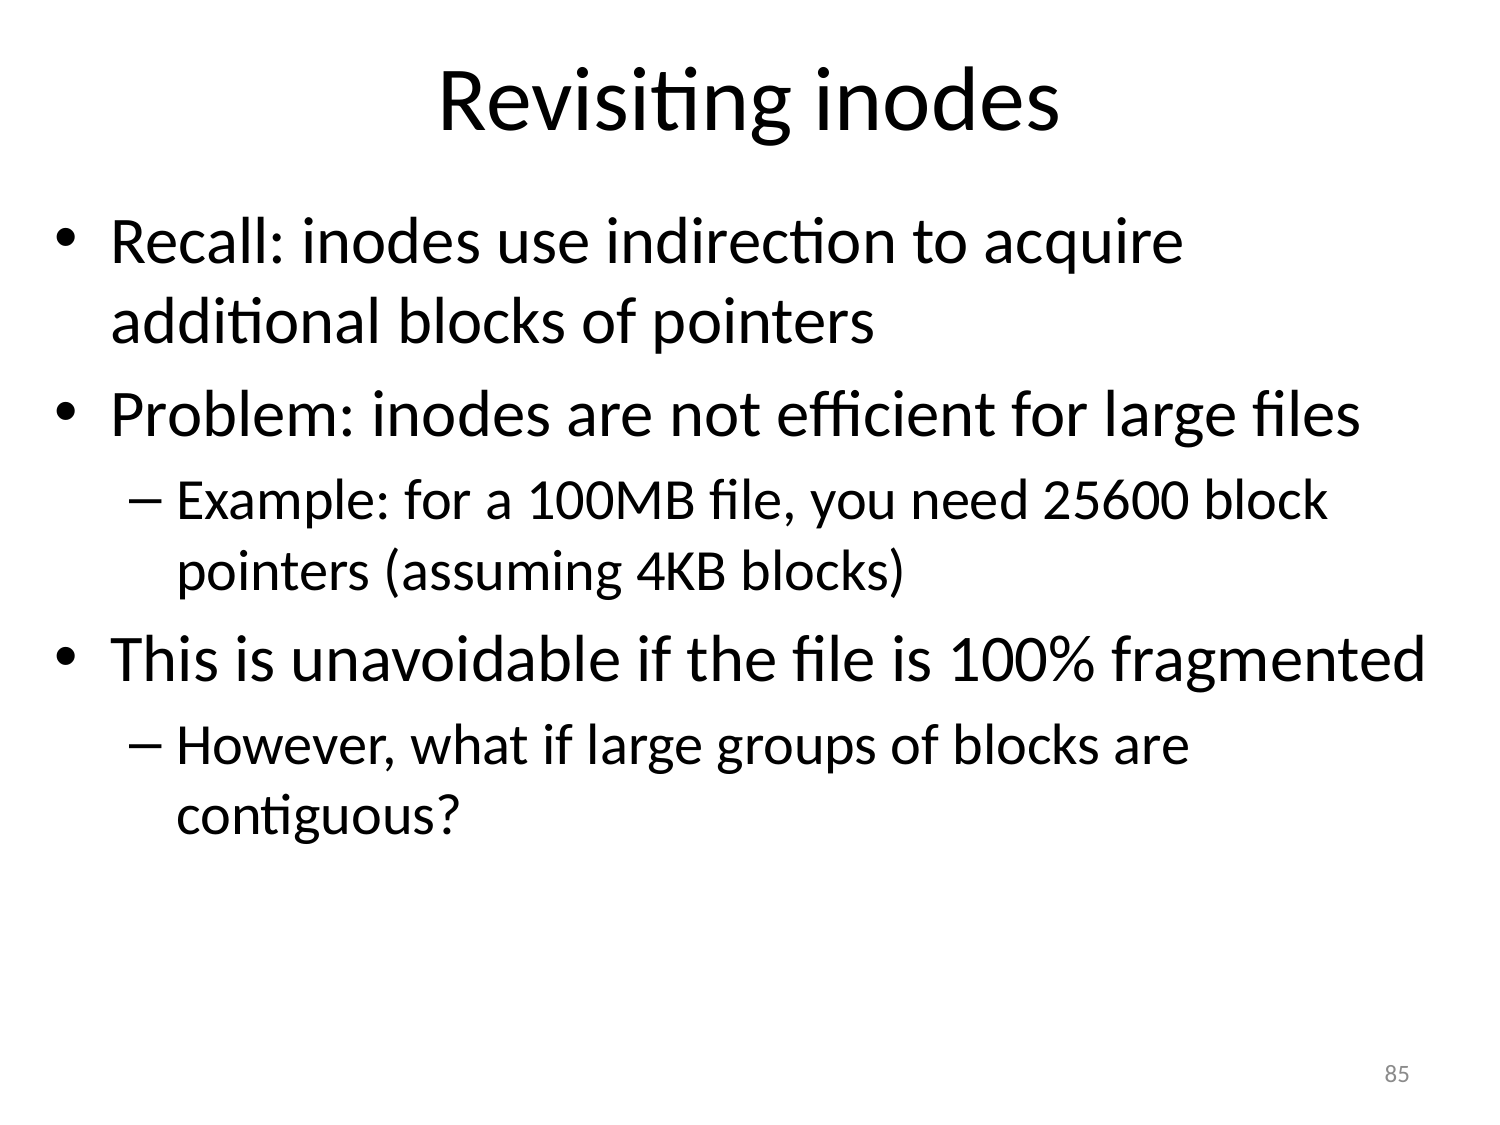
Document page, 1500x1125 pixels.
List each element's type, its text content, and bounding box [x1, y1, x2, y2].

list Recall: inodes use indirection to acquire additional blocks of pointers Problem: inodes are not efficient for large files Example: for a 100MB file, you need 25600 block pointers (assuming 4KB blocks) This is unavoidable if the file is 100% fragmented However, what if large groups of blocks are contiguous? [39, 189, 1463, 1038]
title Revisiting inodes [75, 0, 1425, 188]
slide_number [1074, 1042, 1425, 1103]
